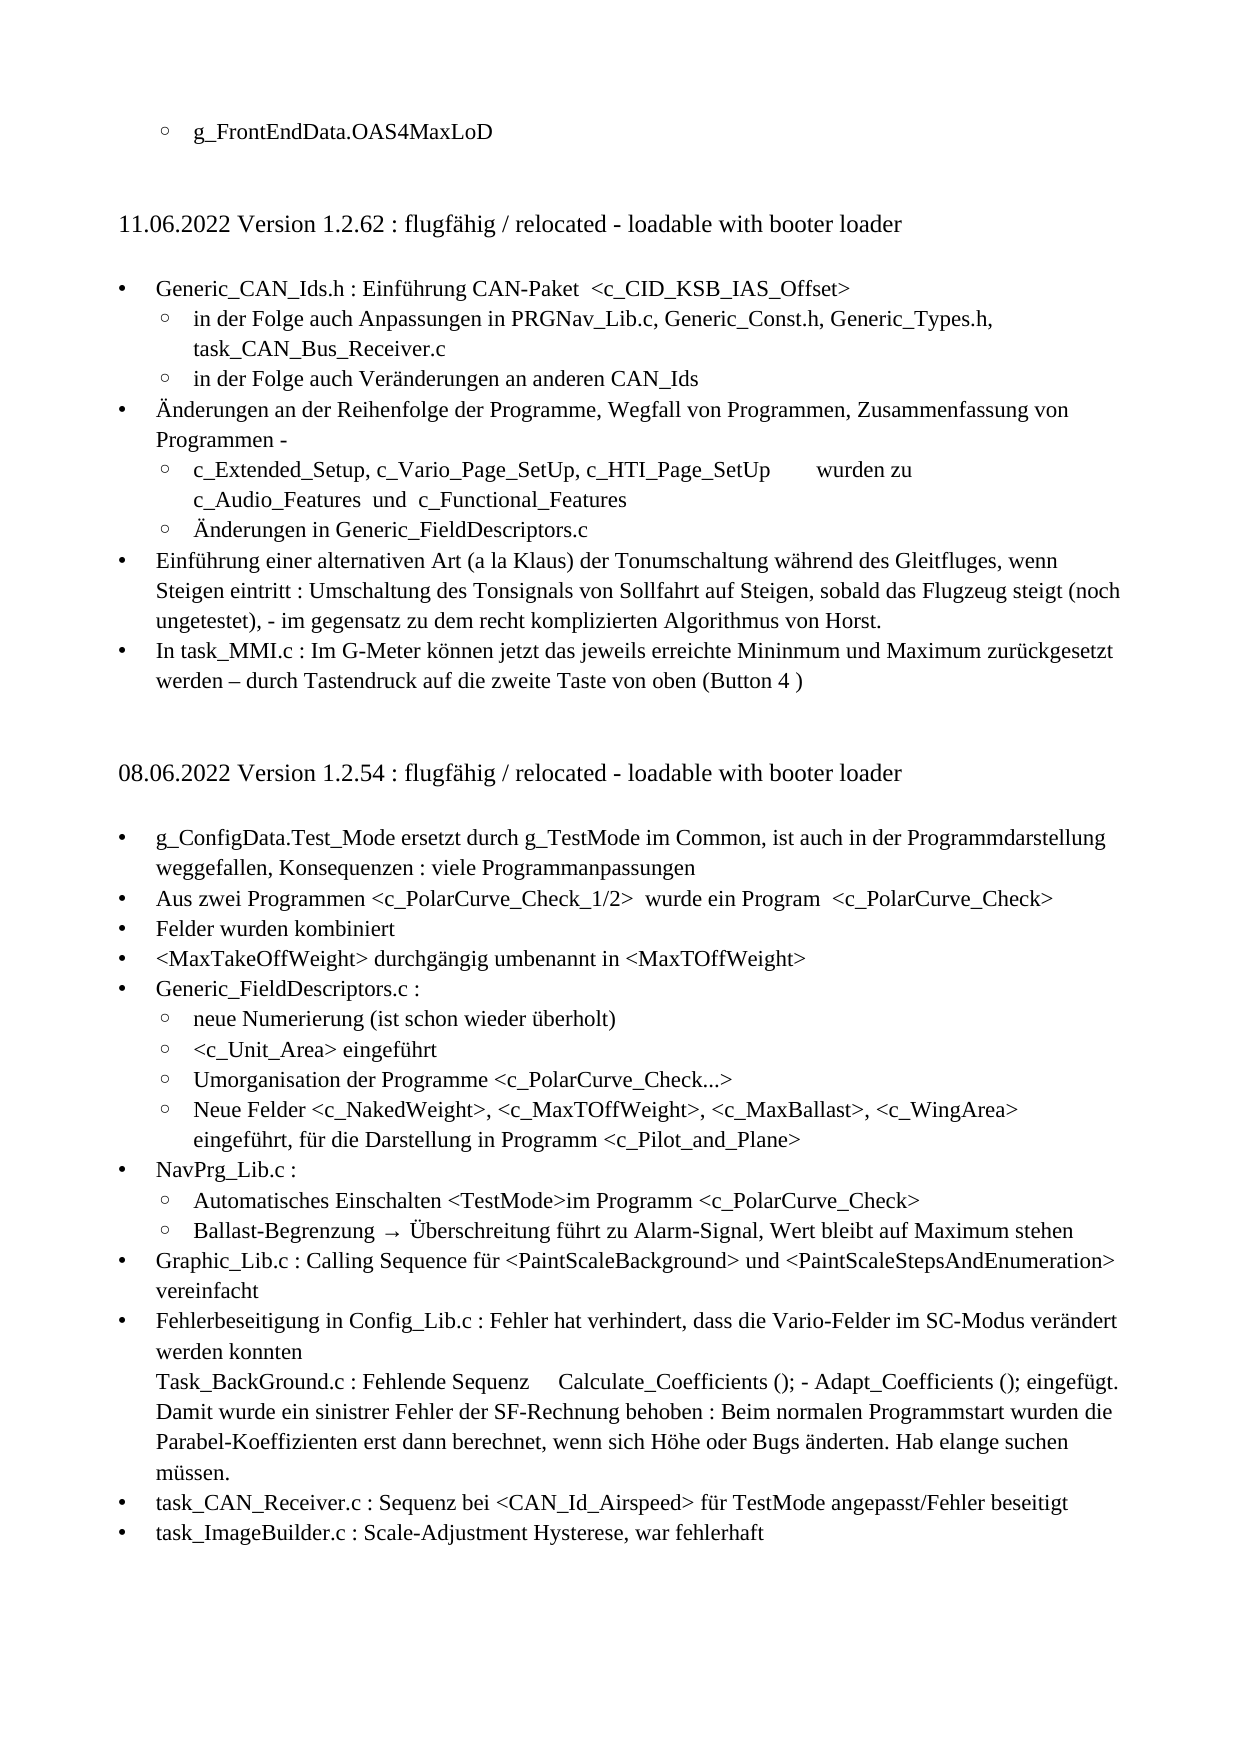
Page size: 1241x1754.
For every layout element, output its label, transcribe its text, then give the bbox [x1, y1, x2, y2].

list Fehlerbeseitigung in Config_Lib.c : Fehler hat verhindert, dass die Vario-Felder im SC-Modus verändert werden konnten [118, 1307, 1122, 1364]
list g_ConfigData.Test_Mode ersetzt durch g_TestMode im Common, ist auch in der Programmdarstellung weggefallen, Konsequenzen : viele Programmanpassungen [118, 824, 1122, 881]
list <MaxTakeOffWeight> durchgängig umbenannt in <MaxTOffWeight> [118, 945, 1122, 971]
list In task_MMI.c : Im G-Meter können jetzt das jeweils erreichte Mininmum und Maximum zurückgesetzt werden – durch Tastendruck auf die zweite Taste von oben (Button 4 ) [118, 637, 1122, 724]
list Änderungen in Generic_FieldDescriptors.c [156, 516, 1122, 543]
list Generic_FieldDescriptors.c : [118, 975, 1122, 1002]
list in der Folge auch Anpassungen in PRGNav_Lib.c, Generic_Const.h, Generic_Types.h, task_CAN_Bus_Receiver.c [156, 305, 1122, 362]
list Neue Felder <c_NakedWeight>, <c_MaxTOffWeight>, <c_MaxBallast>, <c_WingArea> eingeführt, für die Darstellung in Programm <c_Pilot_and_Plane> [156, 1096, 1122, 1153]
list task_ImageBuilder.c : Scale-Adjustment Hysterese, war fehlerhaft [118, 1519, 1122, 1576]
list Einführung einer alternativen Art (a la Klaus) der Tonumschaltung während des Gleitfluges, wenn Steigen eintritt : Umschaltung des Tonsignals von Sollfahrt auf Steigen, sobald das Flugzeug steigt (noch ungetestet), - im gegensatz zu dem recht komplizierten Algorithmus von Horst. [118, 547, 1122, 633]
text 11.06.2022 Version 1.2.62 : flugfähig / relocated - loadable with booter loader [118, 209, 1122, 237]
list c_Extended_Setup, c_Vario_Page_SetUp, c_HTI_Page_SetUp wurden zu c_Audio_Features und c_Functional_Features [156, 456, 1122, 513]
list Task_BackGround.c : Fehlende Sequenz Calculate_Coefficients (); - Adapt_Coefficients (); eingefügt. Damit wurde ein sinistrer Fehler der SF-Rechnung behoben : Beim normalen Programmstart wurden die Parabel-Koeffizienten erst dann berechnet, wenn sich Höhe oder Bugs änderten. Hab elange suchen müssen. [118, 1368, 1122, 1485]
list Aus zwei Programmen <c_PolarCurve_Check_1/2> wurde ein Program <c_PolarCurve_Check> [118, 884, 1122, 911]
list Felder wurden kombiniert [118, 915, 1122, 941]
list <c_Unit_Area> eingeführt [156, 1036, 1122, 1062]
text 08.06.2022 Version 1.2.54 : flugfähig / relocated - loadable with booter loader [118, 758, 1122, 787]
list g_FrontEndData.OAS4MaxLoD [156, 118, 1122, 175]
list NavPrg_Lib.c : [118, 1156, 1122, 1183]
list Automatisches Einschalten <TestMode>im Programm <c_PolarCurve_Check> [156, 1187, 1122, 1213]
list Graphic_Lib.c : Calling Sequence für <PaintScaleBackground> und <PaintScaleStepsAndEnumeration> vereinfacht [118, 1247, 1122, 1304]
list task_CAN_Receiver.c : Sequenz bei <CAN_Id_Airspeed> für TestMode angepasst/Fehler beseitigt [118, 1489, 1122, 1515]
list Ballast-Begrenzung → Überschreitung führt zu Alarm-Signal, Wert bleibt auf Maximum stehen [156, 1217, 1122, 1243]
list in der Folge auch Veränderungen an anderen CAN_Ids [156, 365, 1122, 392]
list Umorganisation der Programme <c_PolarCurve_Check...> [156, 1066, 1122, 1092]
list neue Numerierung (ist schon wieder überholt) [156, 1005, 1122, 1032]
list Änderungen an der Reihenfolge der Programme, Wegfall von Programmen, Zusammenfassung von Programmen - [118, 396, 1122, 452]
list Generic_CAN_Ids.h : Einführung CAN-Paket <c_CID_KSB_IAS_Offset> [118, 275, 1122, 301]
